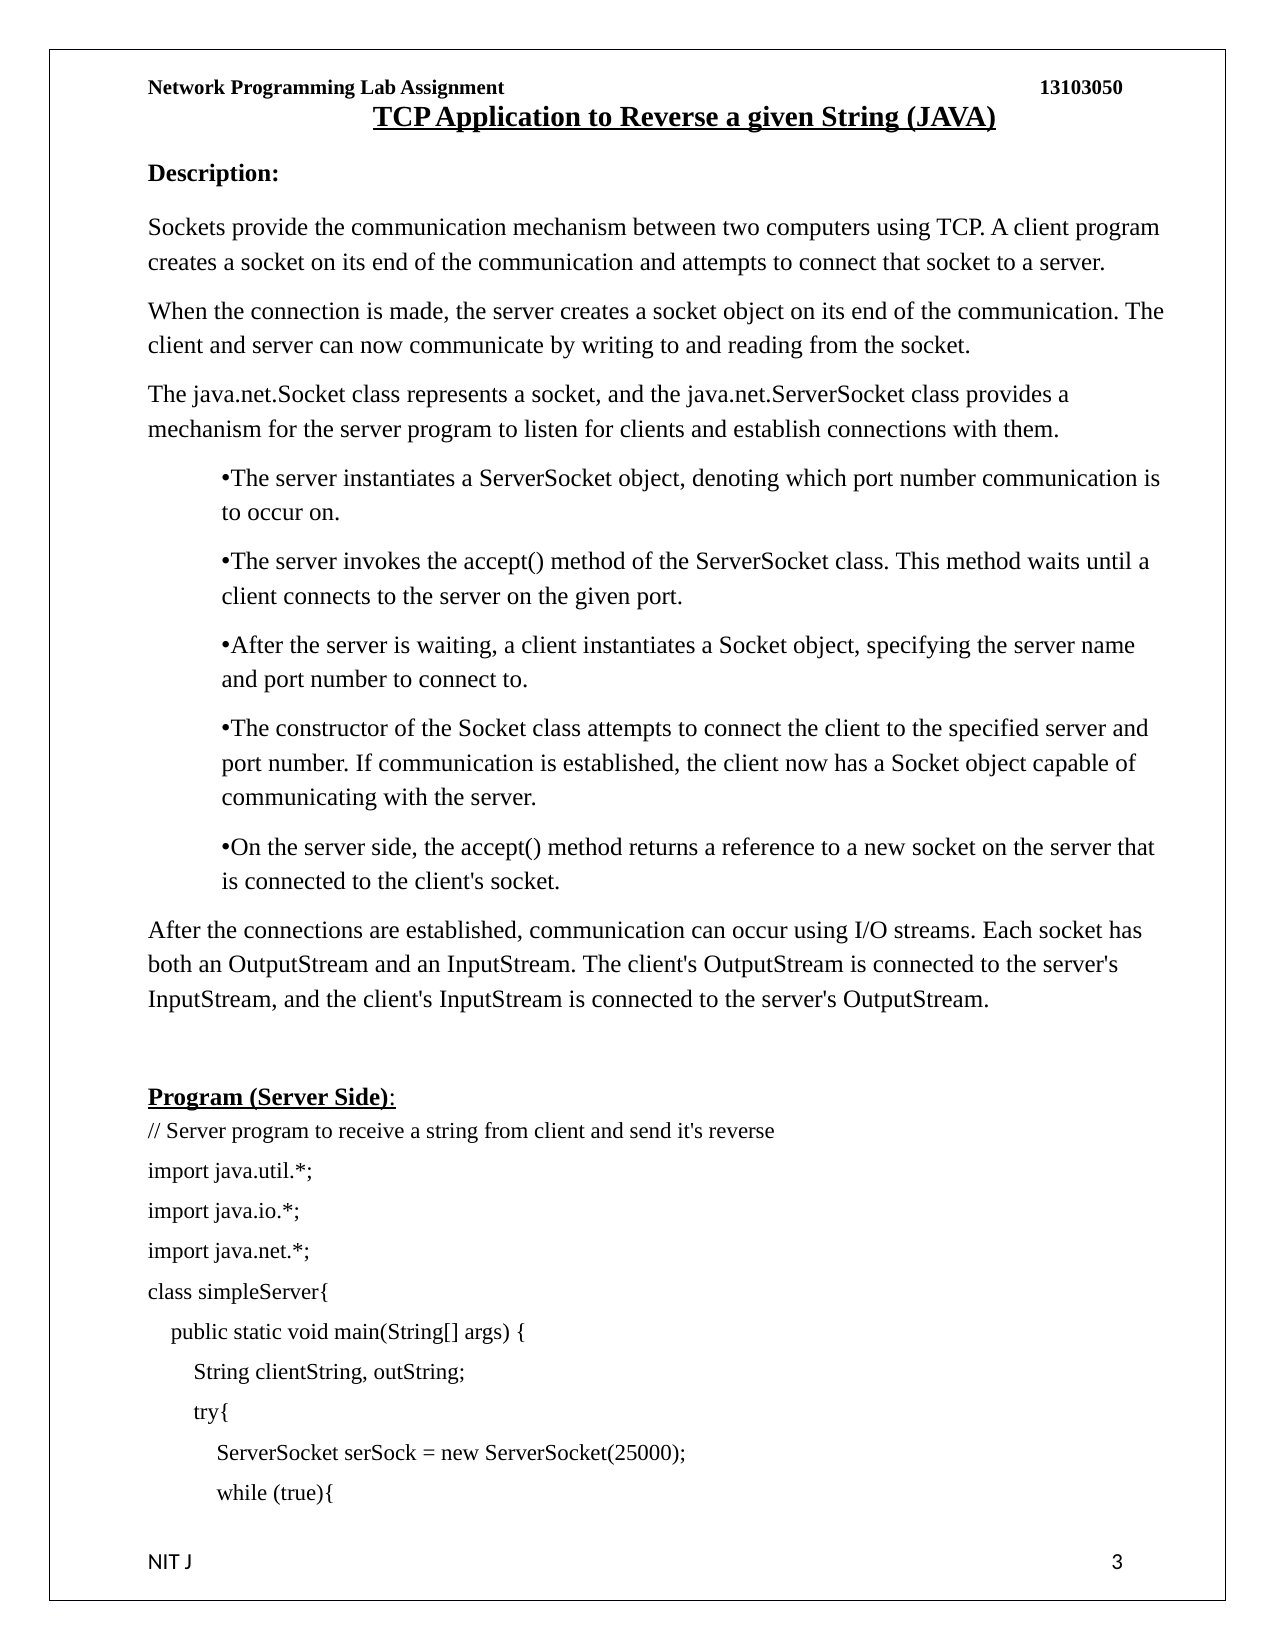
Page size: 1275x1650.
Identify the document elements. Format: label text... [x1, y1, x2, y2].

text public static void main(String[] args) { [148, 1318, 1169, 1344]
text Program (Server Side): [148, 1082, 1169, 1111]
text try{ [148, 1398, 1169, 1425]
text while (true){ [148, 1479, 1169, 1505]
text The java.net.Socket class represents a socket, and the java.net.ServerSocket class provides a mechanism for the server program to listen for clients and establish connections with them. [148, 379, 1169, 443]
text import java.io.*; [148, 1197, 1169, 1224]
text import java.util.*; [148, 1157, 1169, 1183]
text Description: [148, 158, 1169, 187]
text import java.net.*; [148, 1237, 1169, 1264]
text Sockets provide the communication mechanism between two computers using TCP. A client program creates a socket on its end of the communication and attempts to connect that socket to a server. [148, 212, 1169, 276]
list The server instantiates a ServerSocket object, denoting which port number communication is to occur on. [148, 463, 1169, 526]
text // Server program to receive a string from client and send it's reverse [148, 1117, 1169, 1143]
text String clientString, outString; [148, 1358, 1169, 1384]
text When the connection is made, the server creates a socket object on its end of the communication. The client and server can now communicate by writing to and reading from the socket. [148, 296, 1169, 359]
list The server invokes the accept() method of the ServerSocket class. This method waits until a client connects to the server on the given port. [148, 546, 1169, 610]
text TCP Application to Reverse a given String (JAVA) [148, 99, 1169, 133]
list The constructor of the Socket class attempts to connect the client to the specified server and port number. If communication is established, the client now has a Socket object capable of communicating with the server. [148, 713, 1169, 811]
text class simpleServer{ [148, 1278, 1169, 1304]
list After the server is waiting, a client instantiates a Socket object, specifying the server name and port number to connect to. [148, 630, 1169, 693]
text ServerSocket serSock = new ServerSocket(25000); [148, 1438, 1169, 1465]
text After the connections are established, communication can occur using I/O streams. Each socket has both an OutputStream and an InputStream. The client's OutputStream is connected to the server's InputStream, and the client's InputStream is connected to the server's OutputStream. [148, 915, 1169, 1013]
list On the server side, the accept() method returns a reference to a new socket on the server that is connected to the client's socket. [148, 832, 1169, 895]
